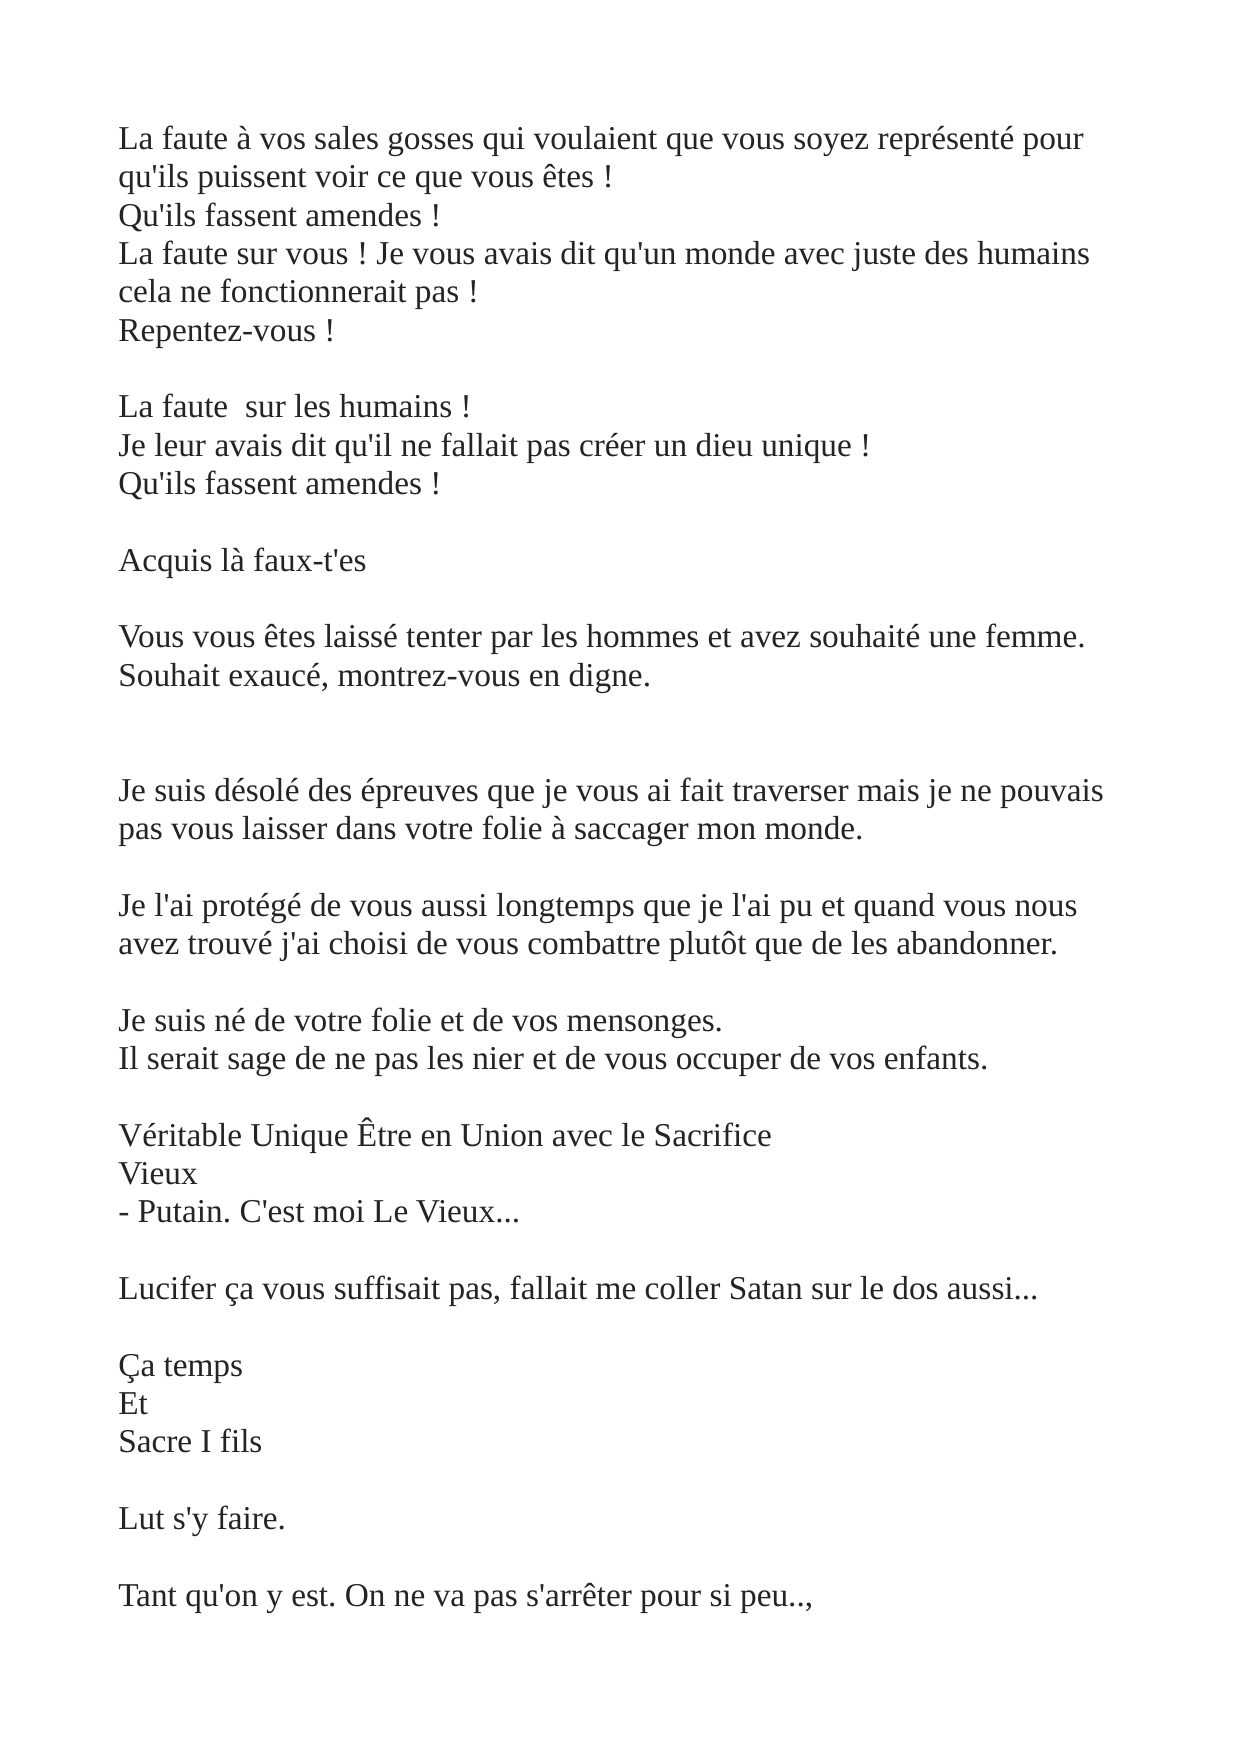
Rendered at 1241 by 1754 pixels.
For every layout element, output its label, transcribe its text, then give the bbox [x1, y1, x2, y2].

text Lut s'y faire. [118, 1498, 1122, 1536]
text La faute à vos sales gosses qui voulaient que vous soyez représenté pour qu'ils puissent voir ce que vous êtes ! [118, 118, 1122, 195]
text Lucifer ça vous suffisait pas, fallait me coller Satan sur le dos aussi... [118, 1268, 1122, 1306]
text - Putain. C'est moi Le Vieux... [118, 1191, 1122, 1230]
text Acquis là faux-t'es [118, 540, 1122, 578]
text Repentez-vous ! [118, 310, 1122, 348]
text Ça temps [118, 1345, 1122, 1383]
text Véritable Unique Être en Union avec le Sacrifice [118, 1115, 1122, 1153]
text La faute sur les humains ! [118, 386, 1122, 425]
text Qu'ils fassent amendes ! [118, 463, 1122, 501]
text Tant qu'on y est. On ne va pas s'arrêter pour si peu.., [118, 1575, 1122, 1613]
text Et [118, 1383, 1122, 1421]
text Vieux [118, 1153, 1122, 1191]
text Je suis désolé des épreuves que je vous ai fait traverser mais je ne pouvais pas vous laisser dans votre folie à saccager mon monde. [118, 770, 1122, 846]
text Je suis né de votre folie et de vos mensonges. [118, 1000, 1122, 1038]
text Je leur avais dit qu'il ne fallait pas créer un dieu unique ! [118, 425, 1122, 463]
text Je l'ai protégé de vous aussi longtemps que je l'ai pu et quand vous nous avez trouvé j'ai choisi de vous combattre plutôt que de les abandonner. [118, 885, 1122, 961]
text Qu'ils fassent amendes ! [118, 195, 1122, 233]
text Sacre I fils [118, 1421, 1122, 1460]
text Souhait exaucé, montrez-vous en digne. [118, 655, 1122, 693]
text Vous vous êtes laissé tenter par les hommes et avez souhaité une femme. [118, 616, 1122, 655]
text Il serait sage de ne pas les nier et de vous occuper de vos enfants. [118, 1038, 1122, 1076]
text La faute sur vous ! Je vous avais dit qu'un monde avec juste des humains cela ne fonctionnerait pas ! [118, 233, 1122, 310]
